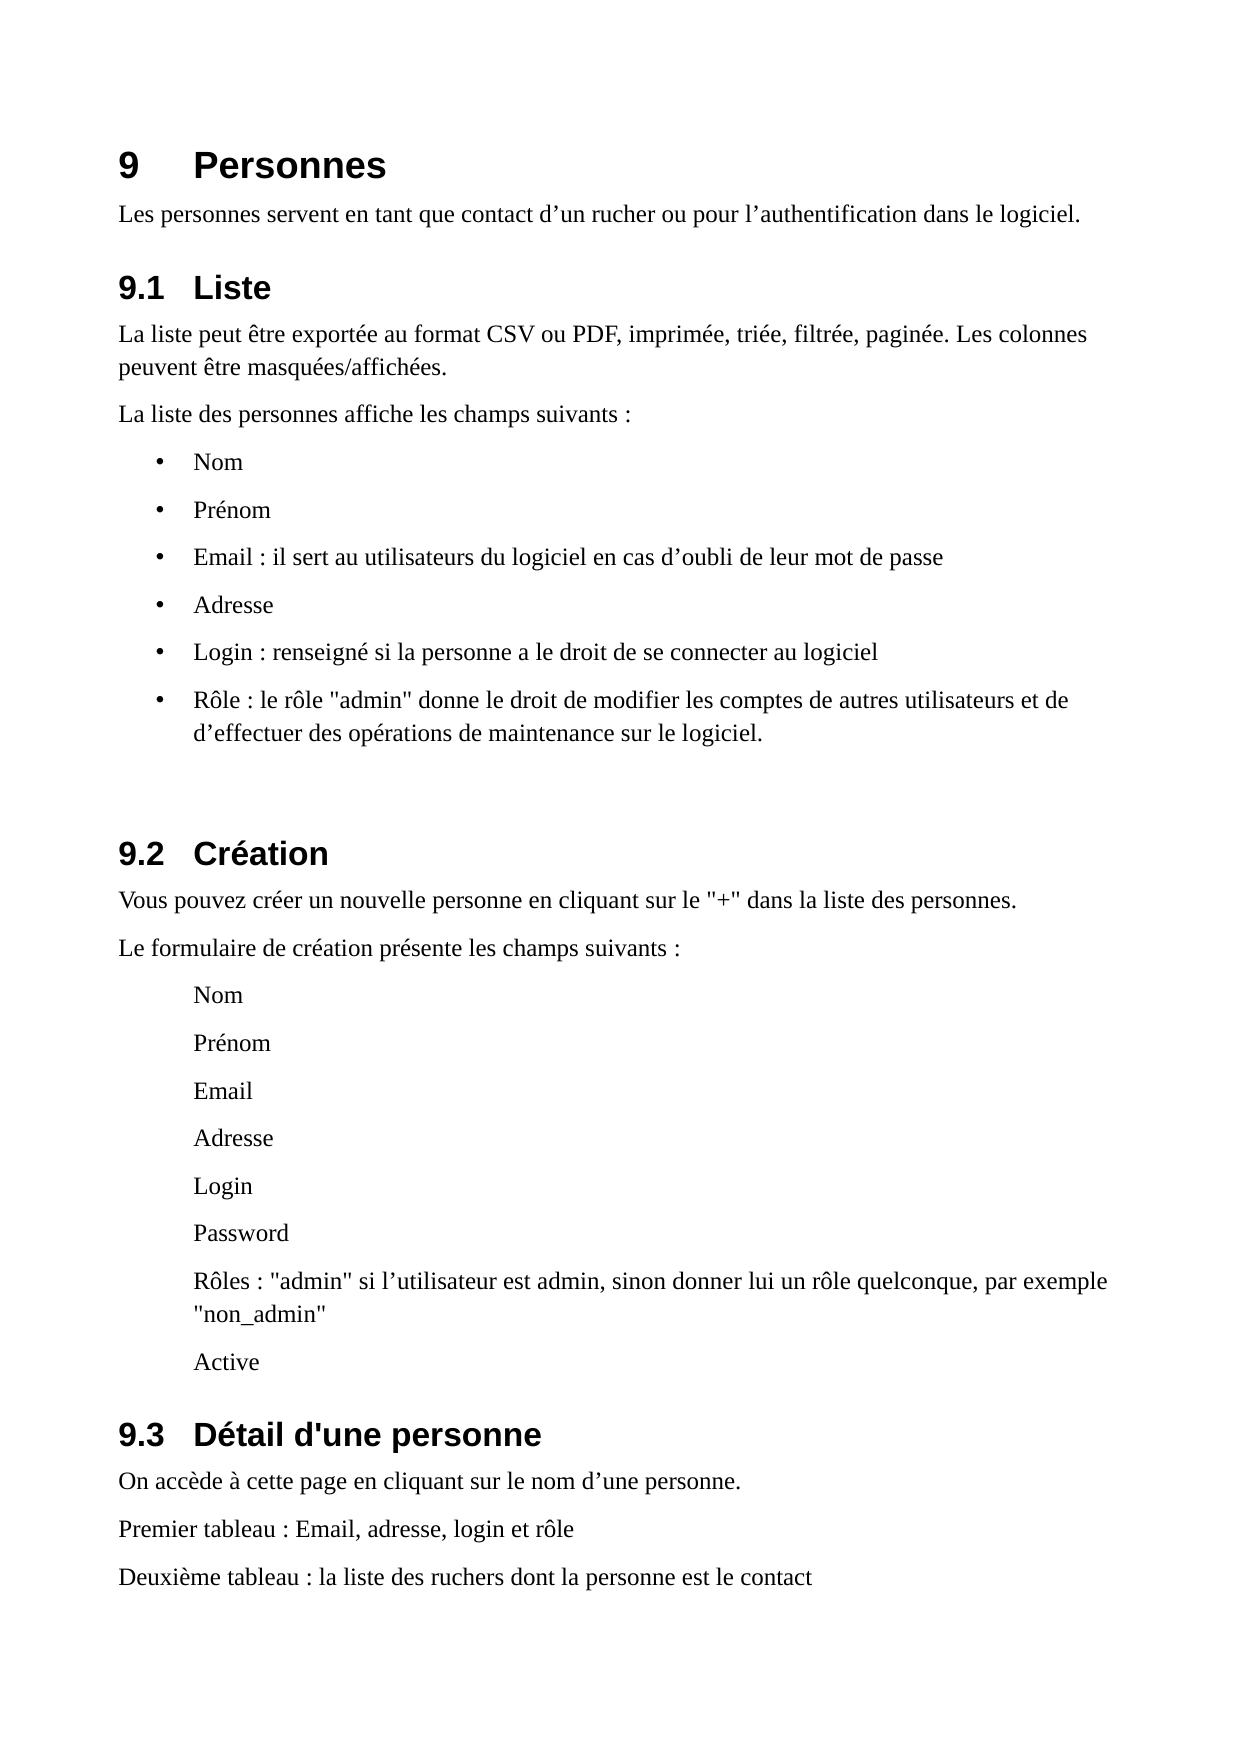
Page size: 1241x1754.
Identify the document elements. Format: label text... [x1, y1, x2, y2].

list Login : renseigné si la personne a le droit de se connecter au logiciel [156, 637, 1122, 666]
text Rôles : "admin" si l’utilisateur est admin, sinon donner lui un rôle quelconque, par exemple "non_admin" [193, 1266, 1122, 1328]
subtitle Création [118, 834, 1122, 873]
text Le formulaire de création présente les champs suivants : [118, 933, 1122, 962]
text Password [193, 1218, 1122, 1247]
text Nom [193, 981, 1122, 1009]
text Les personnes servent en tant que contact d’un rucher ou pour l’authentification dans le logiciel. [118, 199, 1122, 228]
list Nom [156, 447, 1122, 476]
text Prénom [193, 1028, 1122, 1057]
text On accède à cette page en cliquant sur le nom d’une personne. [118, 1466, 1122, 1495]
subtitle Liste [118, 268, 1122, 306]
text Premier tableau : Email, adresse, login et rôle [118, 1514, 1122, 1543]
text Email [193, 1076, 1122, 1104]
text Login [193, 1171, 1122, 1200]
list Email : il sert au utilisateurs du logiciel en cas d’oubli de leur mot de passe [156, 542, 1122, 571]
subtitle Détail d'une personne [118, 1415, 1122, 1454]
text Active [193, 1347, 1122, 1376]
list Prénom [156, 495, 1122, 523]
list Rôle : le rôle "admin" donne le droit de modifier les comptes de autres utilisateurs et de d’effectuer des opérations de maintenance sur le logiciel. [156, 685, 1122, 747]
text Deuxième tableau : la liste des ruchers dont la personne est le contact [118, 1562, 1122, 1590]
text Vous pouvez créer un nouvelle personne en cliquant sur le "+" dans la liste des personnes. [118, 885, 1122, 914]
text Adresse [193, 1123, 1122, 1152]
list Adresse [156, 590, 1122, 619]
text La liste peut être exportée au format CSV ou PDF, imprimée, triée, filtrée, paginée. Les colonnes peuvent être masquées/affichées. [118, 319, 1122, 381]
subtitle Personnes [118, 143, 1122, 187]
text La liste des personnes affiche les champs suivants : [118, 399, 1122, 428]
